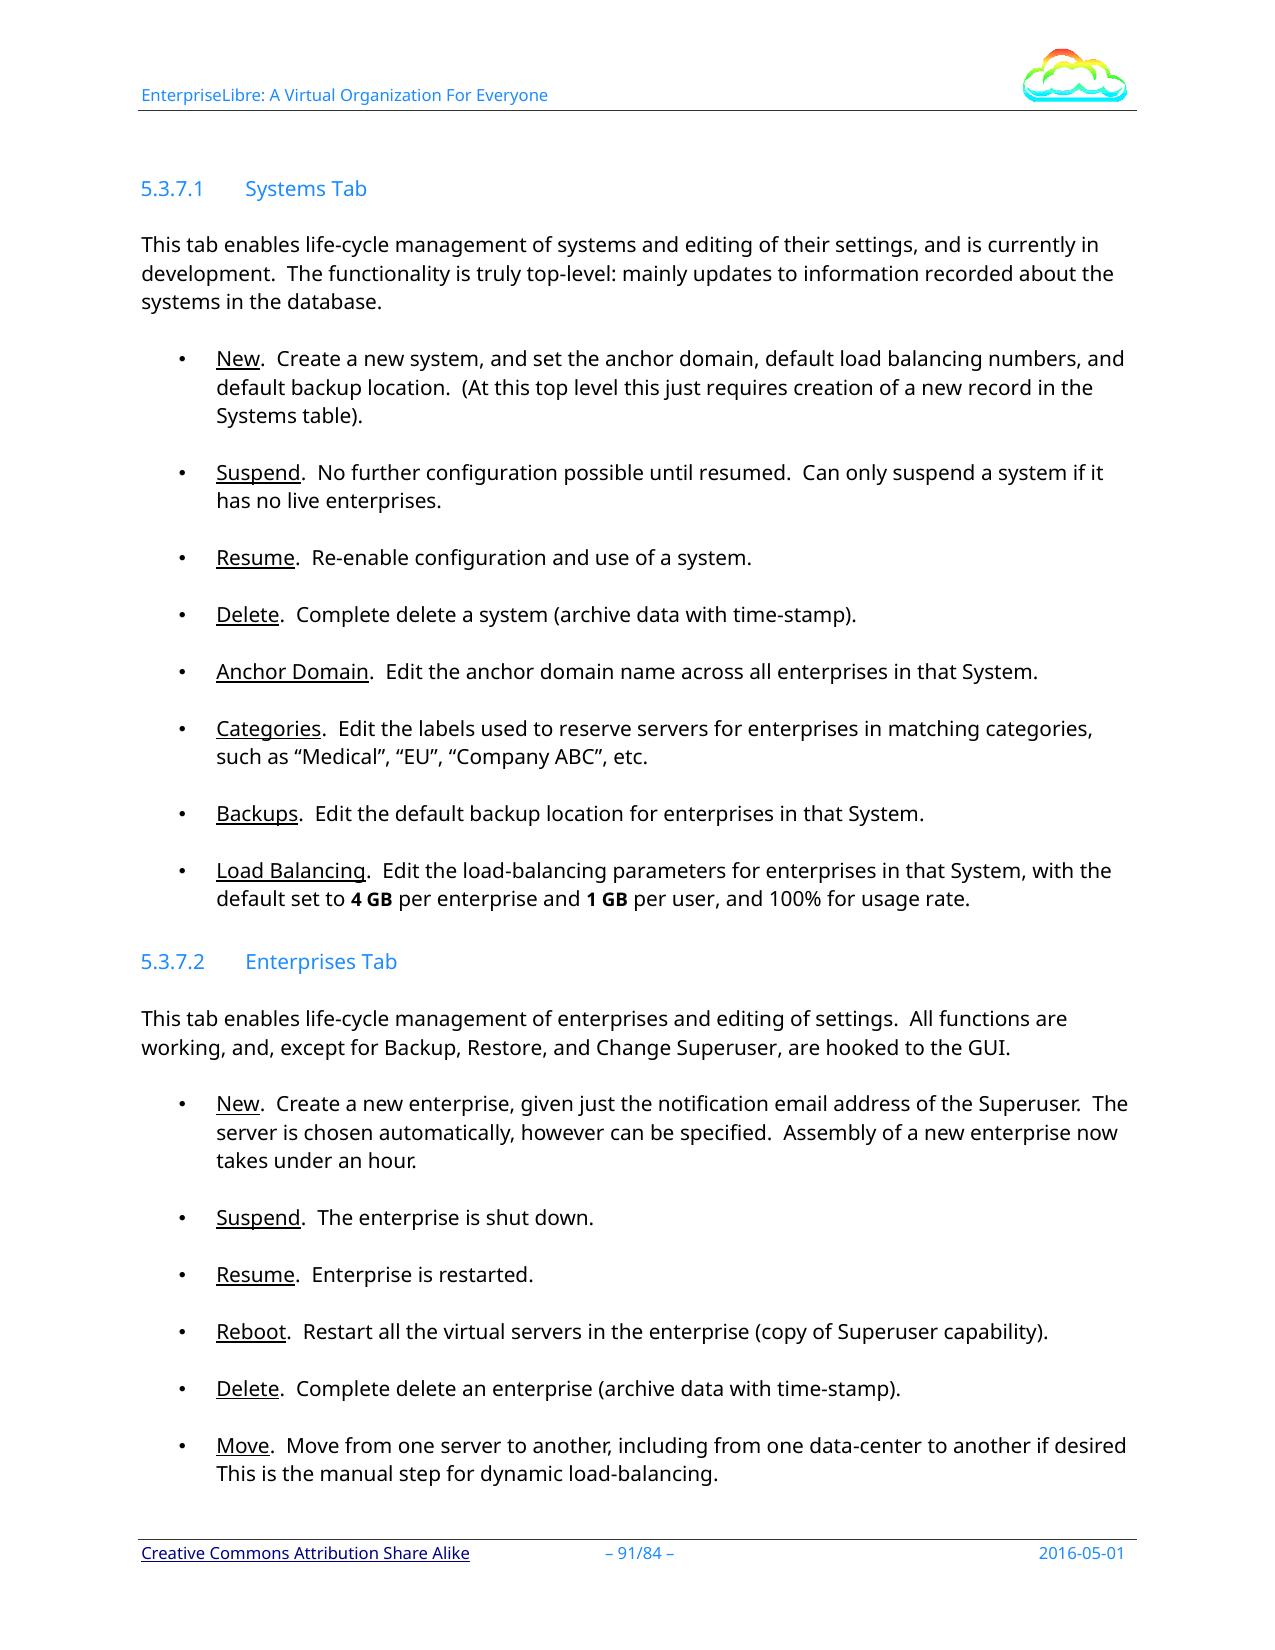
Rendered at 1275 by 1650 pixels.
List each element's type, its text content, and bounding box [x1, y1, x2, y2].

list Suspend. The enterprise is shut down. [178, 1203, 1134, 1232]
list Move. Move from one server to another, including from one data-center to another if desired This is the manual step for dynamic load-balancing. [178, 1431, 1134, 1488]
list New. Create a new system, and set the anchor domain, default load balancing numbers, and default backup location. (At this top level this just requires creation of a new record in the Systems table). [178, 344, 1134, 429]
list New. Create a new enterprise, given just the notification email address of the Superuser. The server is chosen automatically, however can be specified. Assembly of a new enterprise now takes under an hour. [178, 1089, 1134, 1175]
list Load Balancing. Edit the load-balancing parameters for enterprises in that System, with the default set to 4 GB per enterprise and 1 GB per user, and 100% for usage rate. [178, 856, 1134, 913]
list Resume. Re-enable configuration and use of a system. [178, 543, 1134, 572]
text This tab enables life-cycle management of enterprises and editing of settings. All functions are working, and, except for Backup, Restore, and Change Superuser, are hooked to the GUI. [141, 1004, 1134, 1061]
subtitle Enterprises Tab [135, 947, 1134, 976]
list Delete. Complete delete a system (archive data with time-stamp). [178, 600, 1134, 629]
text This tab enables life-cycle management of systems and editing of their settings, and is currently in development. The functionality is truly top-level: mainly updates to information recorded about the systems in the database. [141, 231, 1134, 316]
list Anchor Domain. Edit the anchor domain name across all enterprises in that System. [178, 657, 1134, 686]
list Resume. Enterprise is restarted. [178, 1260, 1134, 1289]
list Categories. Edit the labels used to reserve servers for enterprises in matching categories, such as “Medical”, “EU”, “Company ABC”, etc. [178, 714, 1134, 771]
list Delete. Complete delete an enterprise (archive data with time-stamp). [178, 1374, 1134, 1402]
list Reboot. Restart all the virtual servers in the enterprise (copy of Superuser capability). [178, 1317, 1134, 1346]
picture [1022, 47, 1128, 102]
subtitle Systems Tab [135, 174, 1134, 202]
list Backups. Edit the default backup location for enterprises in that System. [178, 799, 1134, 828]
list Suspend. No further configuration possible until resumed. Can only suspend a system if it has no live enterprises. [178, 458, 1134, 515]
